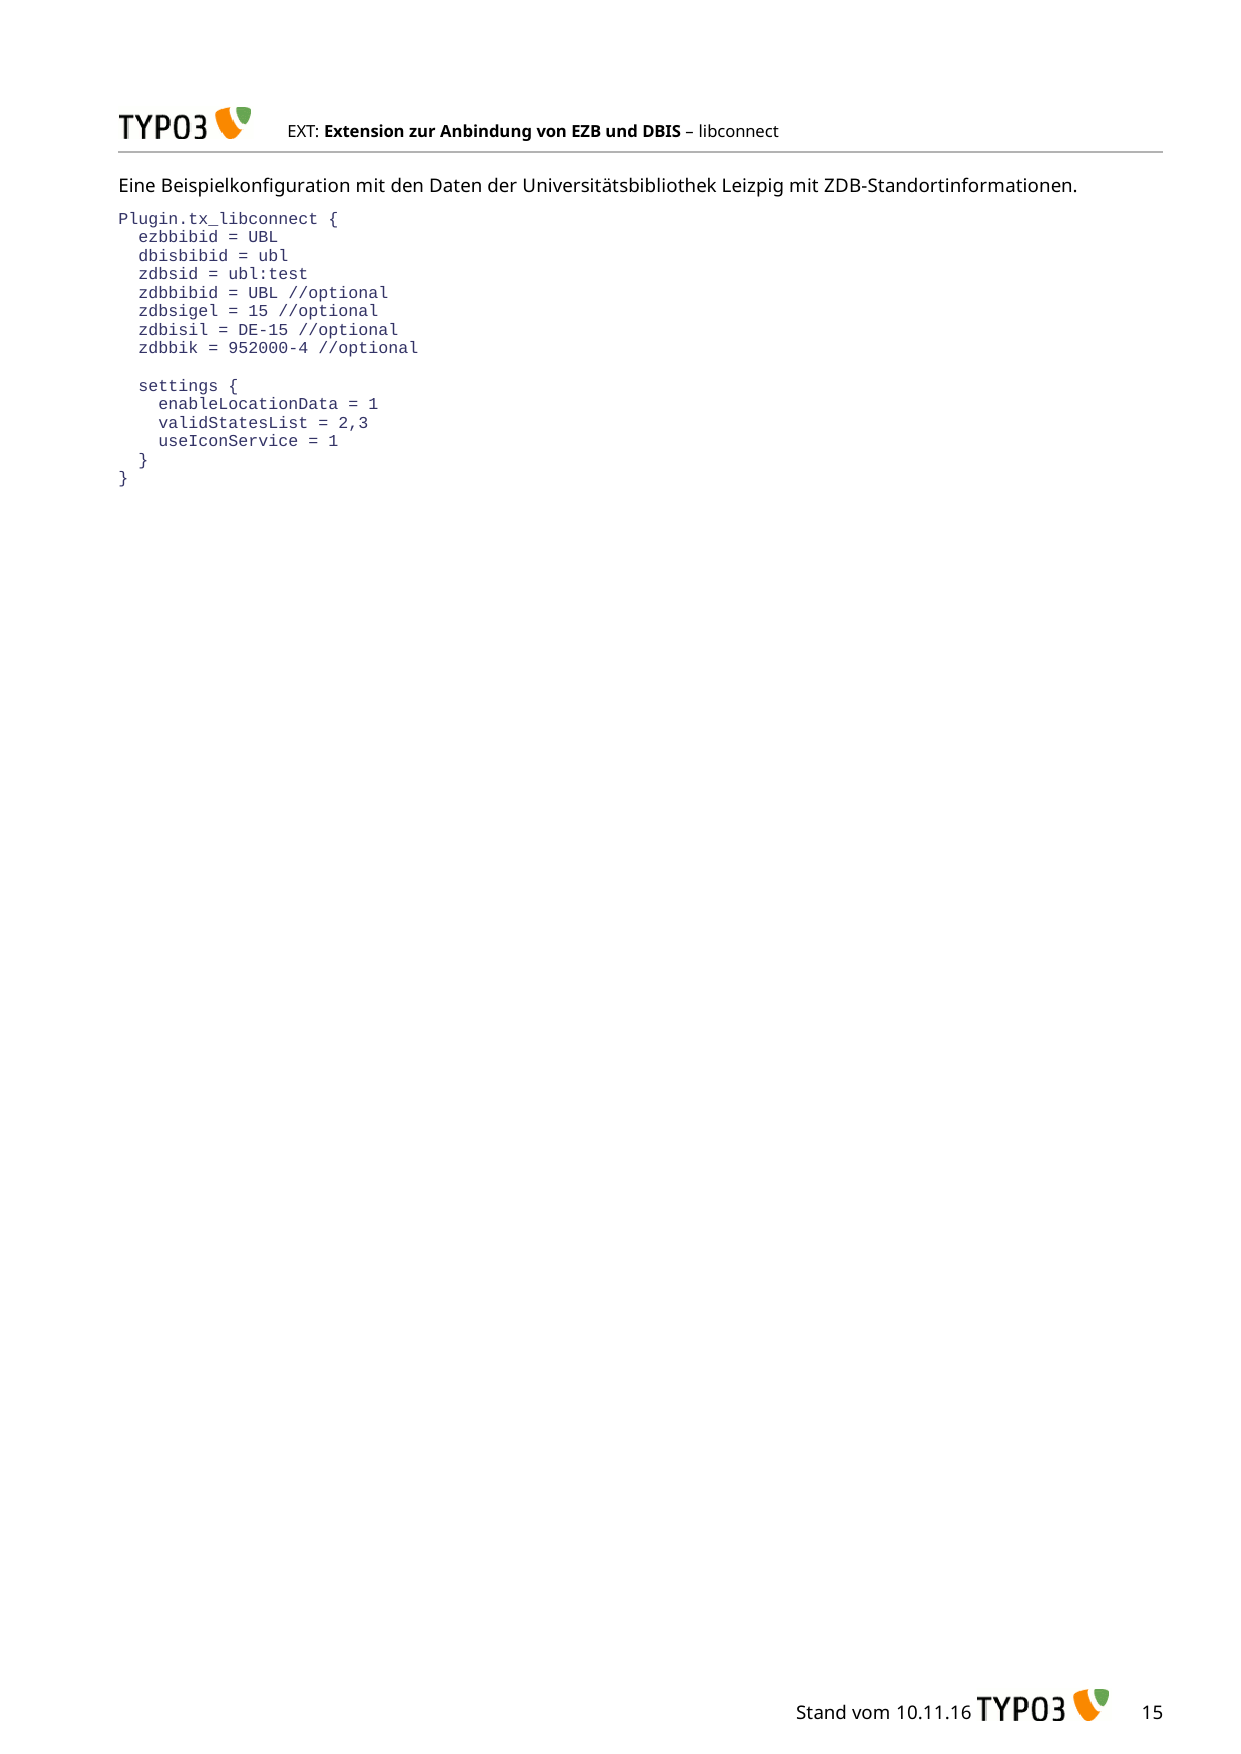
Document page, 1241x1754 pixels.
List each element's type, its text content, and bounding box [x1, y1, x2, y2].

picture [976, 1688, 1112, 1721]
picture [118, 106, 254, 139]
text Plugin.tx_libconnect { ezbbibid = UBL dbisbibid = ubl [118, 211, 1163, 266]
text zdbsid = ubl:test [118, 266, 1163, 285]
text validStatesList = 2,3 [118, 414, 1163, 433]
text } [118, 452, 1163, 470]
text } [118, 470, 1163, 489]
text zdbsigel = 15 //optional [118, 303, 1163, 322]
text zdbbibid = UBL //optional [118, 285, 1163, 303]
text enableLocationData = 1 [118, 396, 1163, 414]
text zdbbik = 952000-4 //optional [118, 340, 1163, 359]
text zdbisil = DE-15 //optional [118, 322, 1163, 340]
text useIconService = 1 [118, 433, 1163, 452]
subtitle Eine Beispielkonfiguration mit den Daten der Universitätsbibliothek Leizpig mit ZDB-Standortinformationen. [118, 172, 1163, 198]
text settings { [118, 377, 1163, 396]
